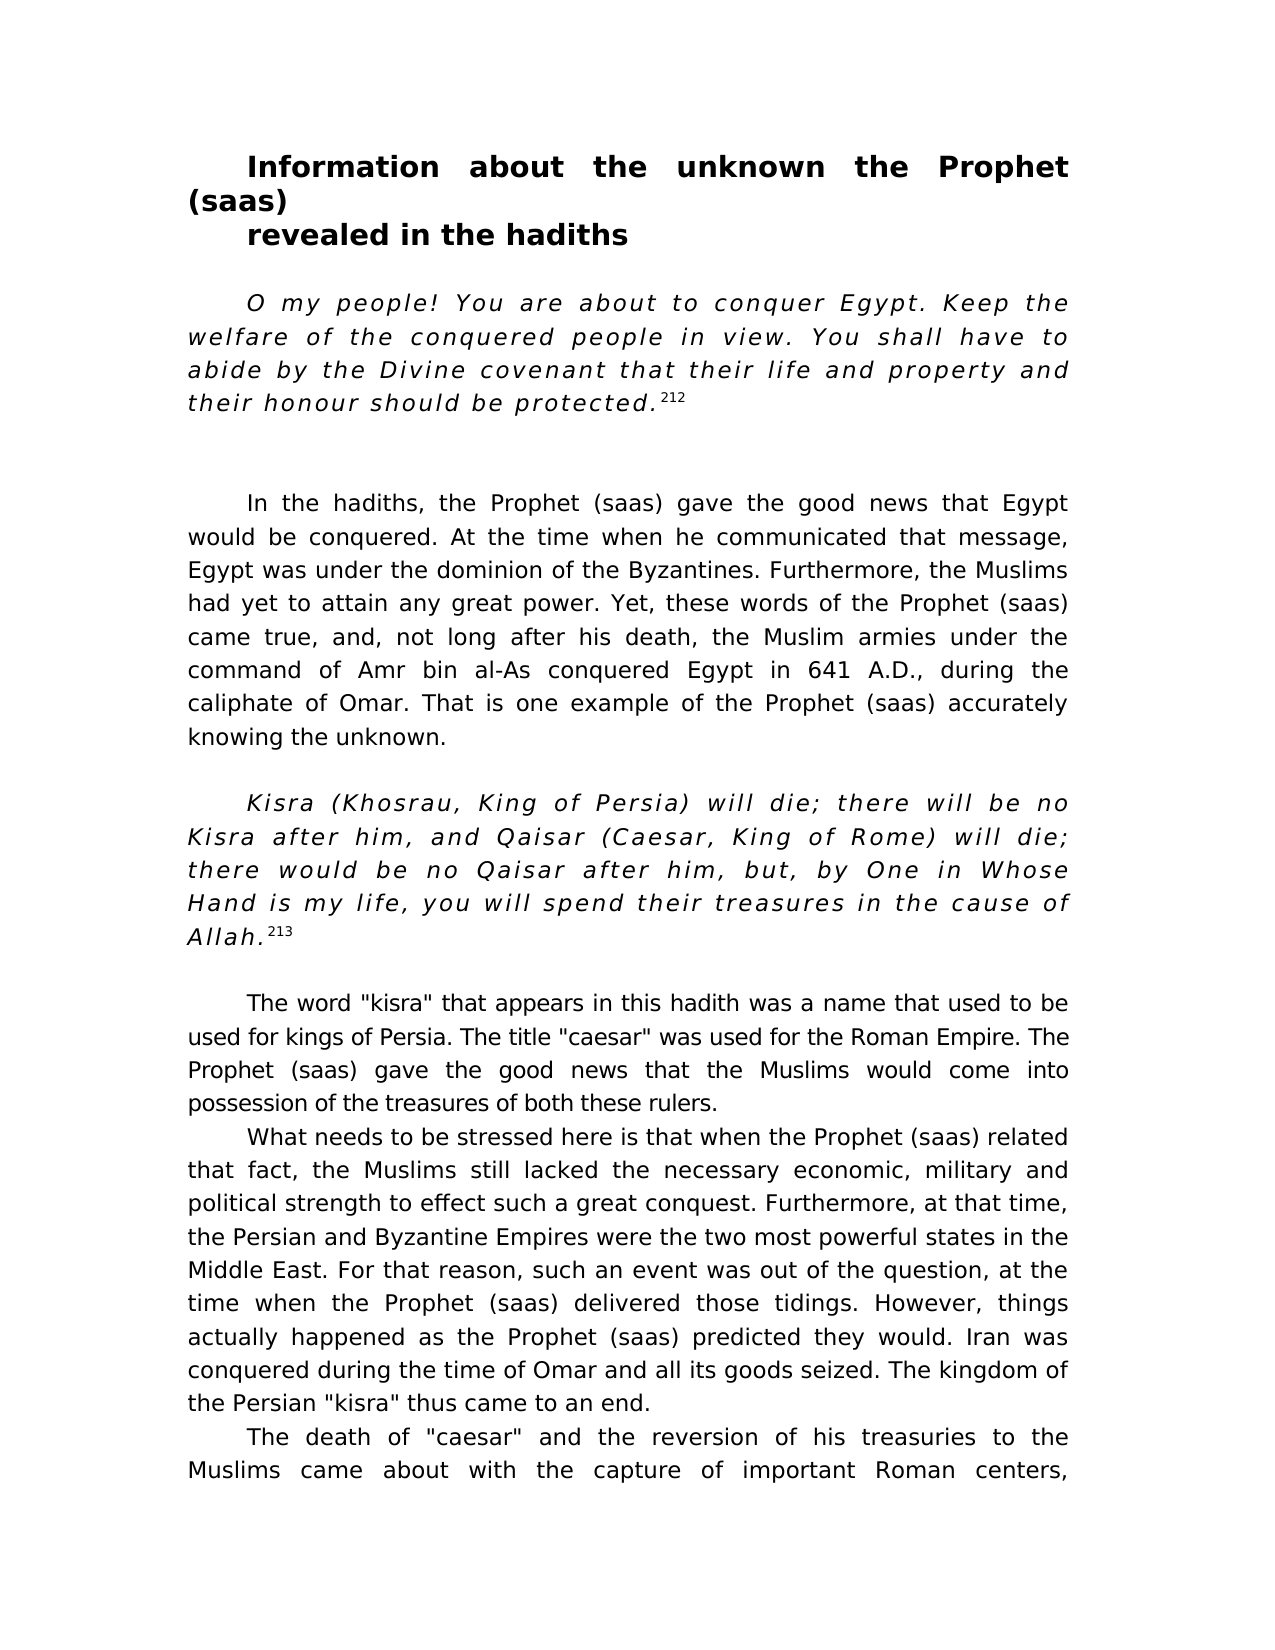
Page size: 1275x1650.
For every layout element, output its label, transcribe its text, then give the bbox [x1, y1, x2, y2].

text The death of "caesar" and the reversion of his treasuries to the Muslims came about with the capture of important Roman centers, [187, 1418, 1070, 1485]
text Kisra (Khosrau, King of Persia) will die; there will be no Kisra after him, and Qaisar (Caesar, King of Rome) will die; there would be no Qaisar after him, but, by One in Whose Hand is my life, you will spend their treasures in the cause of Allah.213 [187, 785, 1070, 952]
text Information about the unknown the Prophet (saas) [187, 150, 1070, 218]
text The word "kisra" that appears in this hadith was a name that used to be used for kings of Persia. The title "caesar" was used for the Roman Empire. The Prophet (saas) gave the good news that the Muslims would come into possession of the treasures of both these rulers. [187, 985, 1070, 1118]
text O my people! You are about to conquer Egypt. Keep the welfare of the conquered people in view. You shall have to abide by the Divine covenant that their life and property and their honour should be protected.212 [187, 285, 1070, 418]
text What needs to be stressed here is that when the Prophet (saas) related that fact, the Muslims still lacked the necessary economic, military and political strength to effect such a great conquest. Furthermore, at that time, the Persian and Byzantine Empires were the two most powerful states in the Middle East. For that reason, such an event was out of the question, at the time when the Prophet (saas) delivered those tidings. However, things actually happened as the Prophet (saas) predicted they would. Iran was conquered during the time of Omar and all its goods seized. The kingdom of the Persian "kisra" thus came to an end. [187, 1118, 1070, 1418]
text In the hadiths, the Prophet (saas) gave the good news that Egypt would be conquered. At the time when he communicated that message, Egypt was under the dominion of the Byzantines. Furthermore, the Muslims had yet to attain any great power. Yet, these words of the Prophet (saas) came true, and, not long after his death, the Muslim armies under the command of Amr bin al-As conquered Egypt in 641 A.D., during the caliphate of Omar. That is one example of the Prophet (saas) accurately knowing the unknown. [187, 485, 1070, 752]
text revealed in the hadiths [187, 218, 1070, 252]
